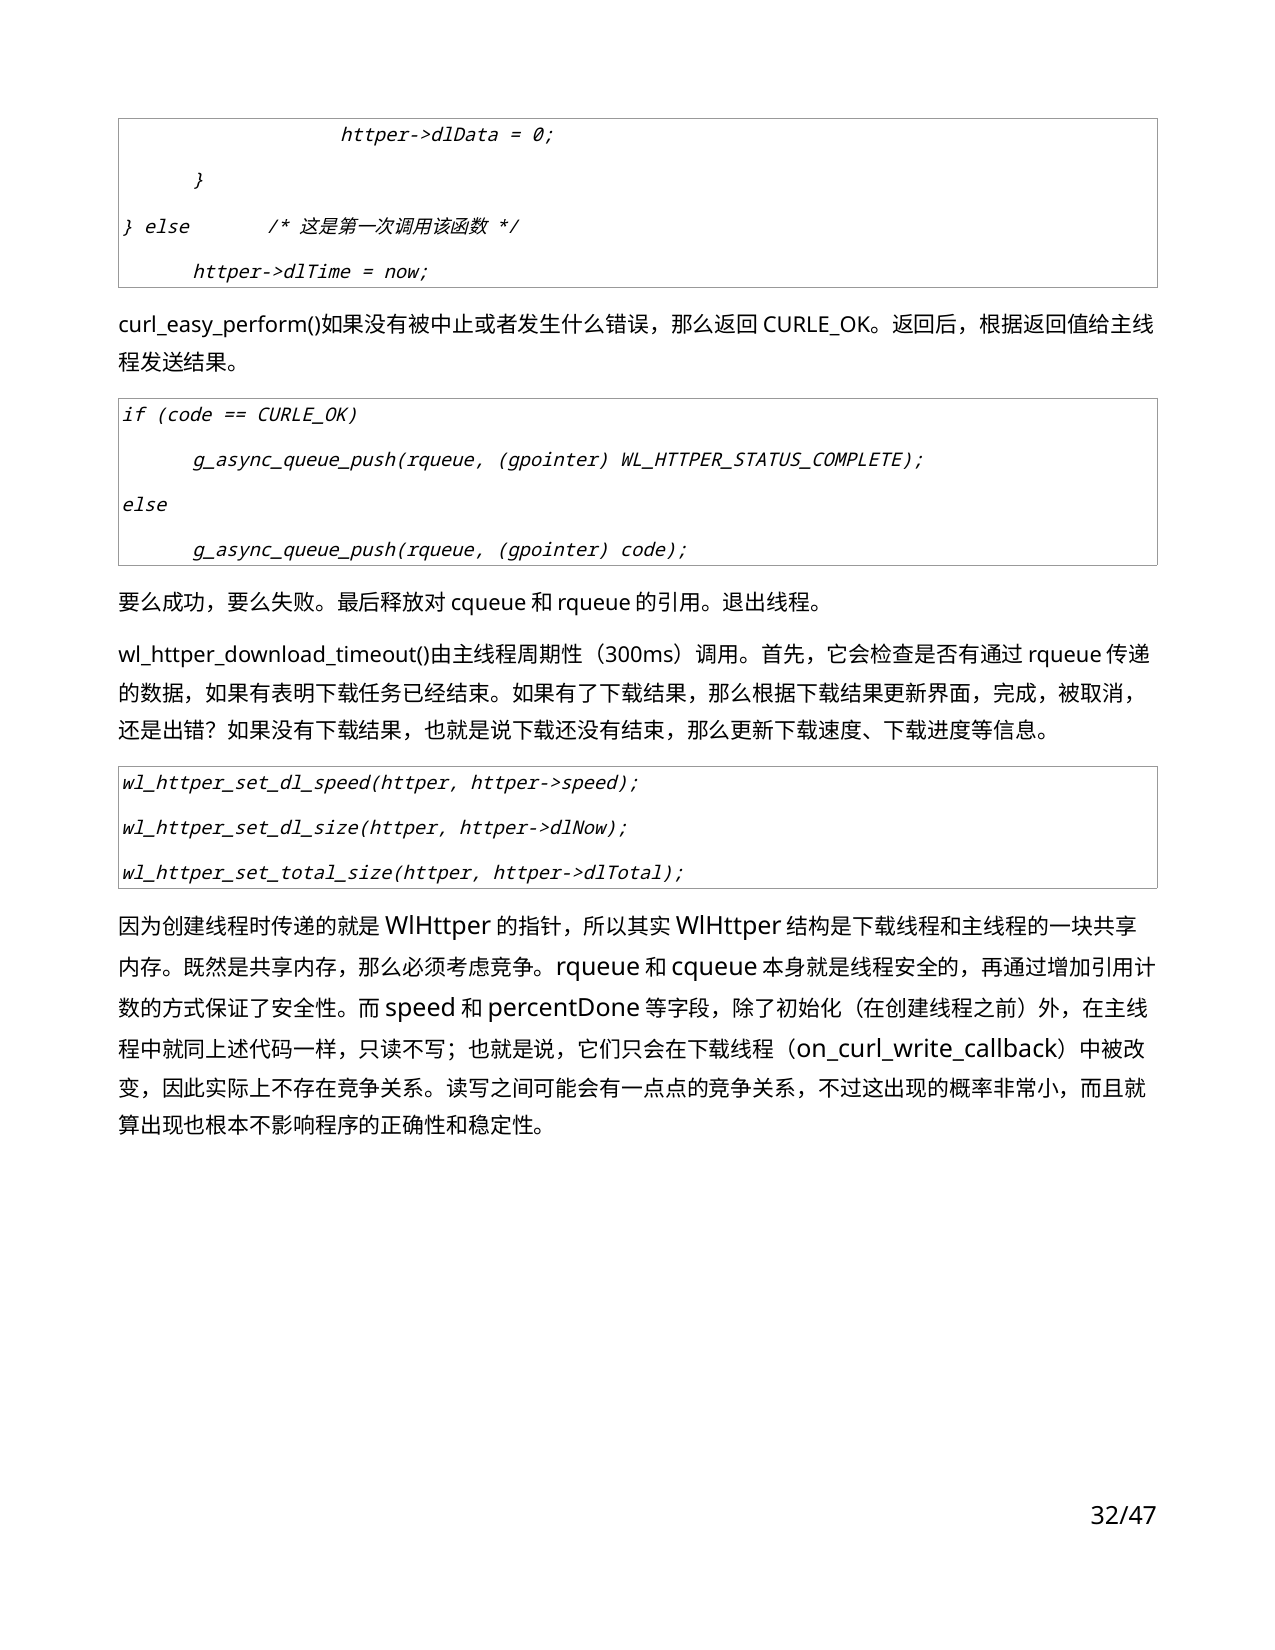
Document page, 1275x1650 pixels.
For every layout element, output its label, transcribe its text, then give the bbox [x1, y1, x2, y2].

text httper->dlData = 0; [119, 119, 1157, 147]
text g_async_queue_push(rqueue, (gpointer) code); [119, 533, 1157, 565]
text wl_httper_download_timeout()由主线程周期性（300ms）调用。首先，它会检查是否有通过rqueue传递的数据，如果有表明下载任务已经结束。如果有了下载结果，那么根据下载结果更新界面，完成，被取消，还是出错？如果没有下载结果，也就是说下载还没有结束，那么更新下载速度、下载进度等信息。 [118, 637, 1157, 745]
text httper->dlTime = now; [119, 256, 1157, 287]
text wl_httper_set_dl_speed(httper, httper->speed); [119, 767, 1157, 794]
text wl_httper_set_total_size(httper, httper->dlTotal); [119, 856, 1157, 888]
text wl_httper_set_dl_size(httper, httper->dlNow); [119, 811, 1157, 840]
text 因为创建线程时传递的就是WlHttper的指针，所以其实WlHttper结构是下载线程和主线程的一块共享内存。既然是共享内存，那么必须考虑竞争。rqueue和cqueue本身就是线程安全的，再通过增加引用计数的方式保证了安全性。而speed和percentDone等字段，除了初始化（在创建线程之前）外，在主线程中就同上述代码一样，只读不写；也就是说，它们只会在下载线程（on_curl_write_callback）中被改变，因此实际上不存在竞争关系。读写之间可能会有一点点的竞争关系，不过这出现的概率非常小，而且就算出现也根本不影响程序的正确性和稳定性。 [118, 908, 1157, 1140]
text g_async_queue_push(rqueue, (gpointer) WL_HTTPER_STATUS_COMPLETE); [119, 443, 1157, 472]
text else [119, 488, 1157, 517]
text 要么成功，要么失败。最后释放对cqueue和rqueue的引用。退出线程。 [118, 585, 1157, 617]
text } [119, 163, 1157, 192]
text curl_easy_perform()如果没有被中止或者发生什么错误，那么返回CURLE_OK。返回后，根据返回值给主线程发送结果。 [118, 307, 1157, 377]
text if (code == CURLE_OK) [119, 399, 1157, 426]
text } else /* 这是第一次调用该函数 */ [119, 208, 1157, 239]
